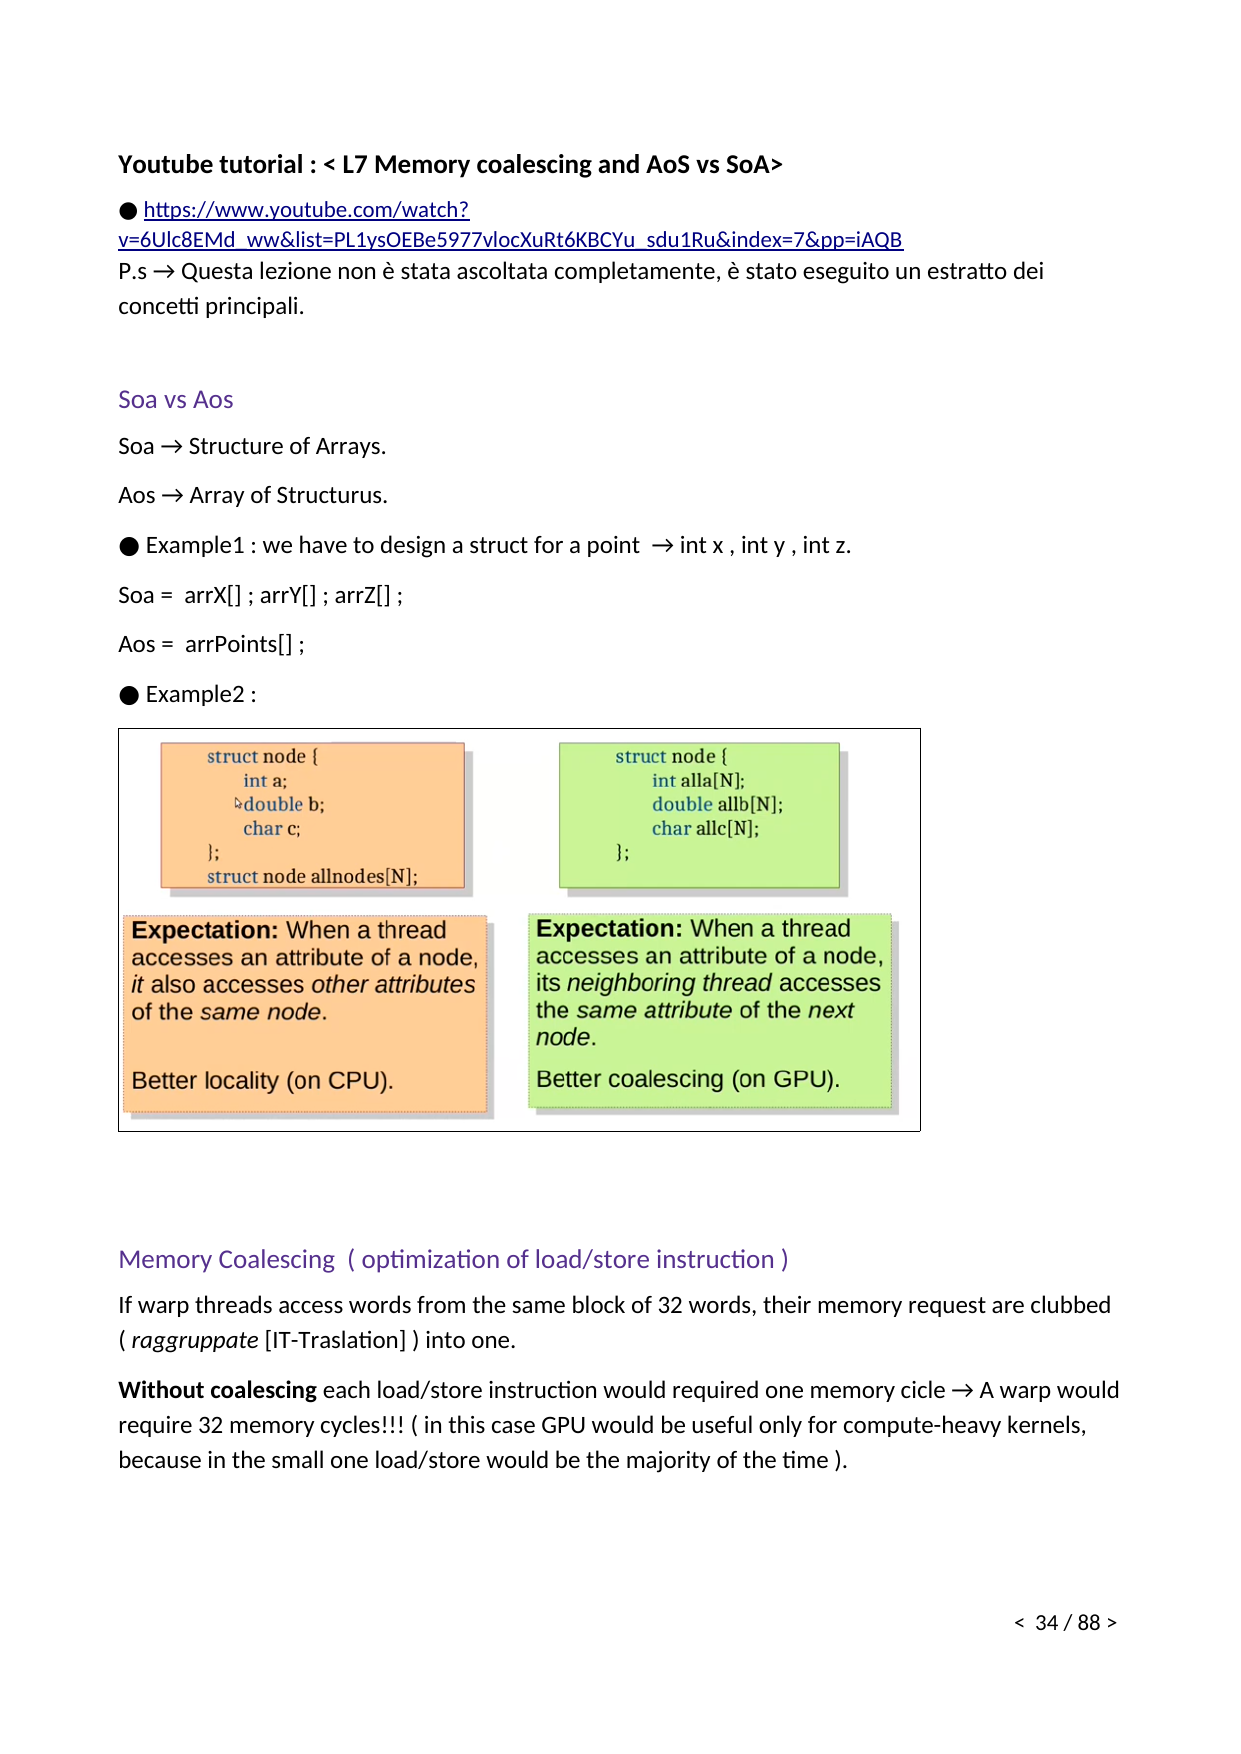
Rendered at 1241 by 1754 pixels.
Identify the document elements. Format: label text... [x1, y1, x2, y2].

text Aos → Array of Structurus. [118, 479, 1122, 510]
text ● Example2 : [118, 678, 1122, 708]
text ● Example1 : we have to design a struct for a point → int x , int y , int z. [118, 529, 1122, 560]
subtitle Soa vs Aos [118, 382, 1122, 415]
text Soa → Structure of Arrays. [118, 430, 1122, 461]
text ● https://www.youtube.com/watch?v=6Ulc8EMd_ww&list=PL1ysOEBe5977vlocXuRt6KBCYu_sdu1Ru&index=7&pp=iAQB [118, 195, 1122, 253]
text If warp threads access words from the same block of 32 words, their memory request are clubbed ( raggruppate [IT-Traslation] ) into one. [118, 1290, 1122, 1355]
text Soa = arrX[] ; arrY[] ; arrZ[] ; [118, 579, 1122, 609]
subtitle Memory Coalescing ( optimization of load/store instruction ) [118, 1242, 1122, 1275]
text P.s → Questa lezione non è stata ascoltata completamente, è stato eseguito un estratto dei concetti principali. [118, 255, 1122, 321]
text Aos = arrPoints[] ; [118, 628, 1122, 659]
subtitle Youtube tutorial : < L7 Memory coalescing and AoS vs SoA> [118, 148, 1122, 181]
picture [121, 730, 917, 1128]
text Without coalescing each load/store instruction would required one memory cicle → A warp would require 32 memory cycles!!! ( in this case GPU would be useful only for compute-heavy kernels, because in the small one load/store would be the majority of the time ). [118, 1374, 1122, 1475]
